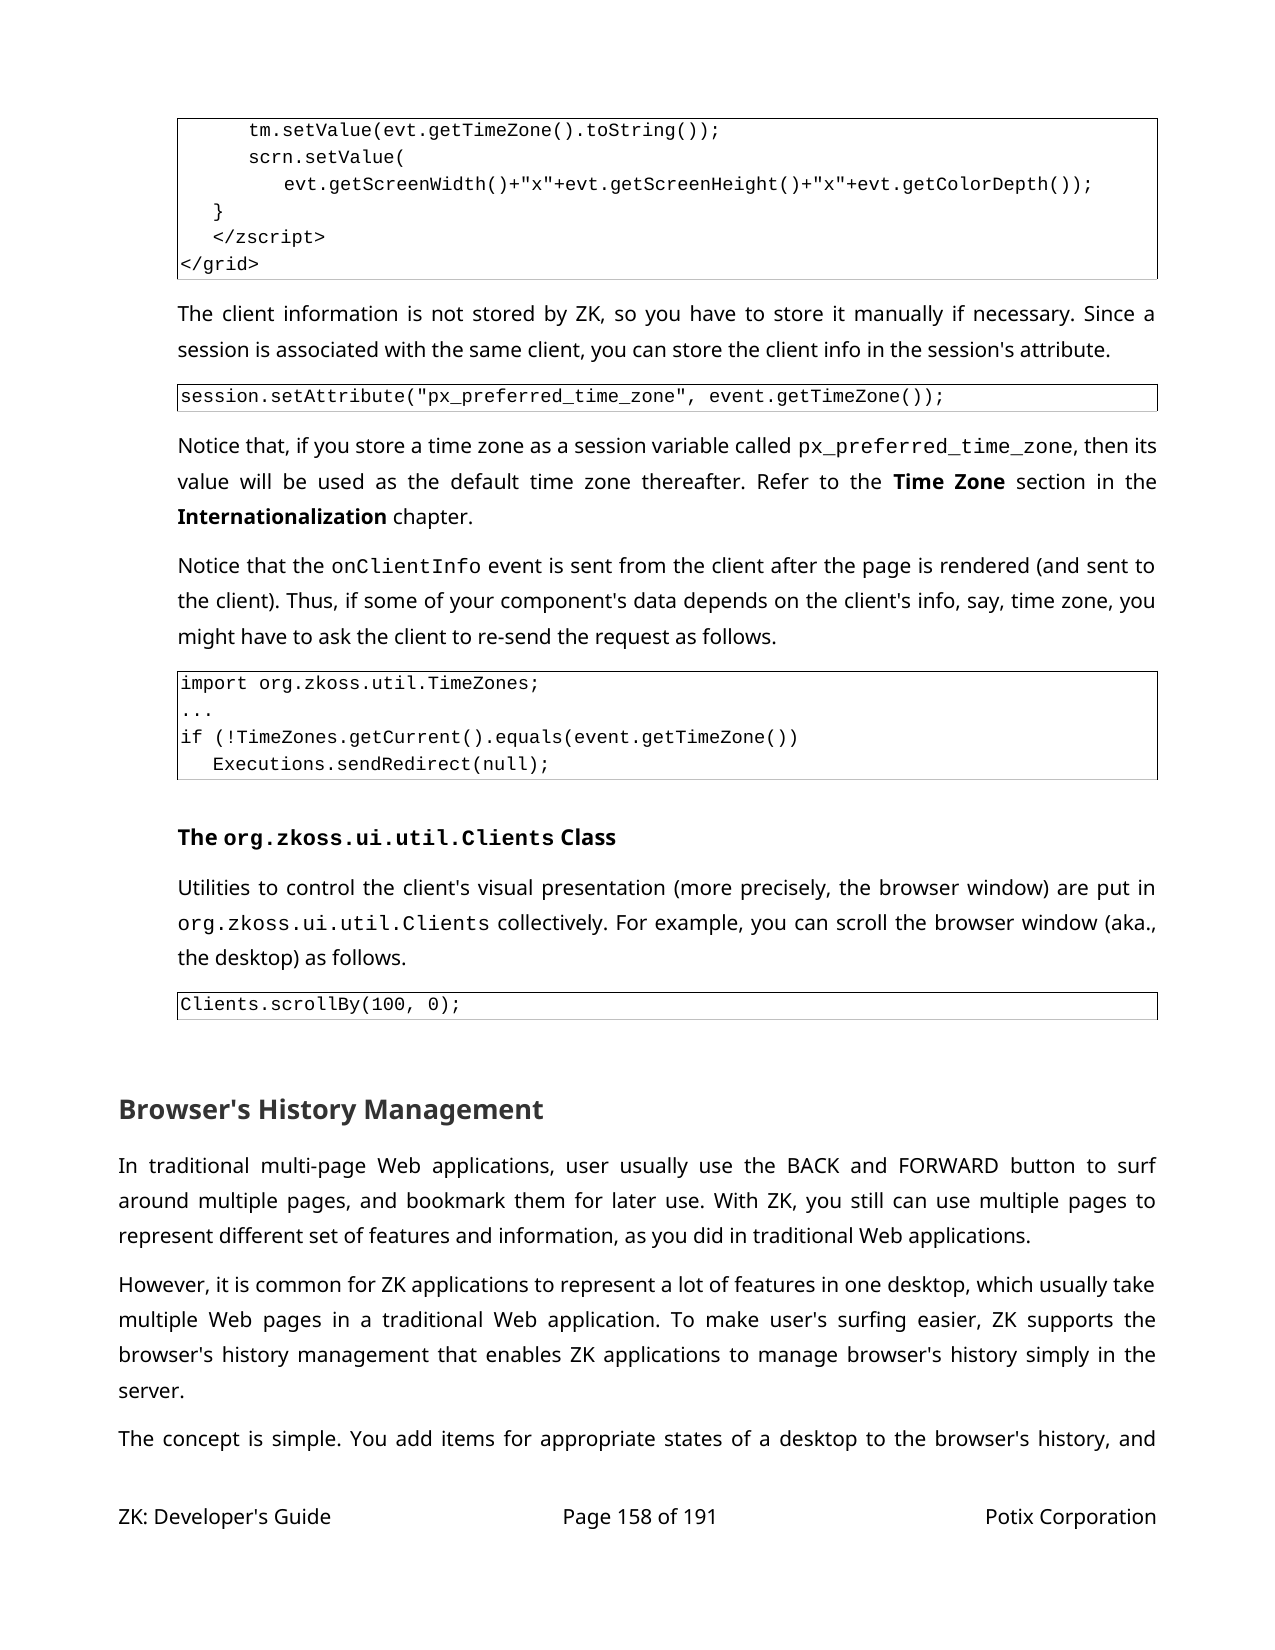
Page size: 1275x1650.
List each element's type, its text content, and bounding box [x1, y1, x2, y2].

text The client information is not stored by ZK, so you have to store it manually if necessary. Since a session is associated with the same client, you can store the client info in the session's attribute. [177, 299, 1157, 363]
text Utilities to control the client's visual presentation (more precisely, the browser window) are put in org.zkoss.ui.util.Clients collectively. For example, you can scroll the browser window (aka., the desktop) as follows. [177, 873, 1157, 972]
text Executions.sendRedirect(null); [178, 752, 1157, 779]
text In traditional multi-page Web applications, user usually use the BACK and FORWARD button to surf around multiple pages, and bookmark them for later use. With ZK, you still can use multiple pages to represent different set of features and information, as you did in traditional Web applications. [118, 1151, 1157, 1249]
text The concept is simple. You add items for appropriate states of a desktop to the browser's history, and [118, 1424, 1157, 1453]
subtitle Browser's History Management [118, 1090, 1157, 1127]
subtitle The org.zkoss.ui.util.Clients Class [177, 822, 1157, 852]
text evt.getScreenWidth()+"x"+evt.getScreenHeight()+"x"+evt.getColorDepth()); } </zscript> </grid> [178, 172, 1157, 279]
text Notice that, if you store a time zone as a session variable called px_preferred_time_zone, then its value will be used as the default time zone thereafter. Refer to the Time Zone section in the Internationalization chapter. [177, 431, 1157, 530]
text ... [178, 698, 1157, 722]
text Notice that the onClientInfo event is sent from the client after the page is rendered (and sent to the client). Thus, if some of your component's data depends on the client's info, say, time zone, you might have to ask the client to re-send the request as follows. [177, 551, 1157, 650]
text Clients.scrollBy(100, 0); [178, 993, 1157, 1019]
text session.setAttribute("px_preferred_time_zone", event.getTimeZone()); [178, 385, 1157, 411]
text However, it is common for ZK applications to represent a lot of features in one desktop, which usually take multiple Web pages in a traditional Web application. To make user's surfing easier, ZK supports the browser's history management that enables ZK applications to manage browser's history simply in the server. [118, 1270, 1157, 1404]
text if (!TimeZones.getCurrent().equals(event.getTimeZone()) [178, 725, 1157, 749]
text import org.zkoss.util.TimeZones; [178, 672, 1157, 695]
text tm.setValue(evt.getTimeZone().toString()); scrn.setValue( [178, 119, 1157, 169]
